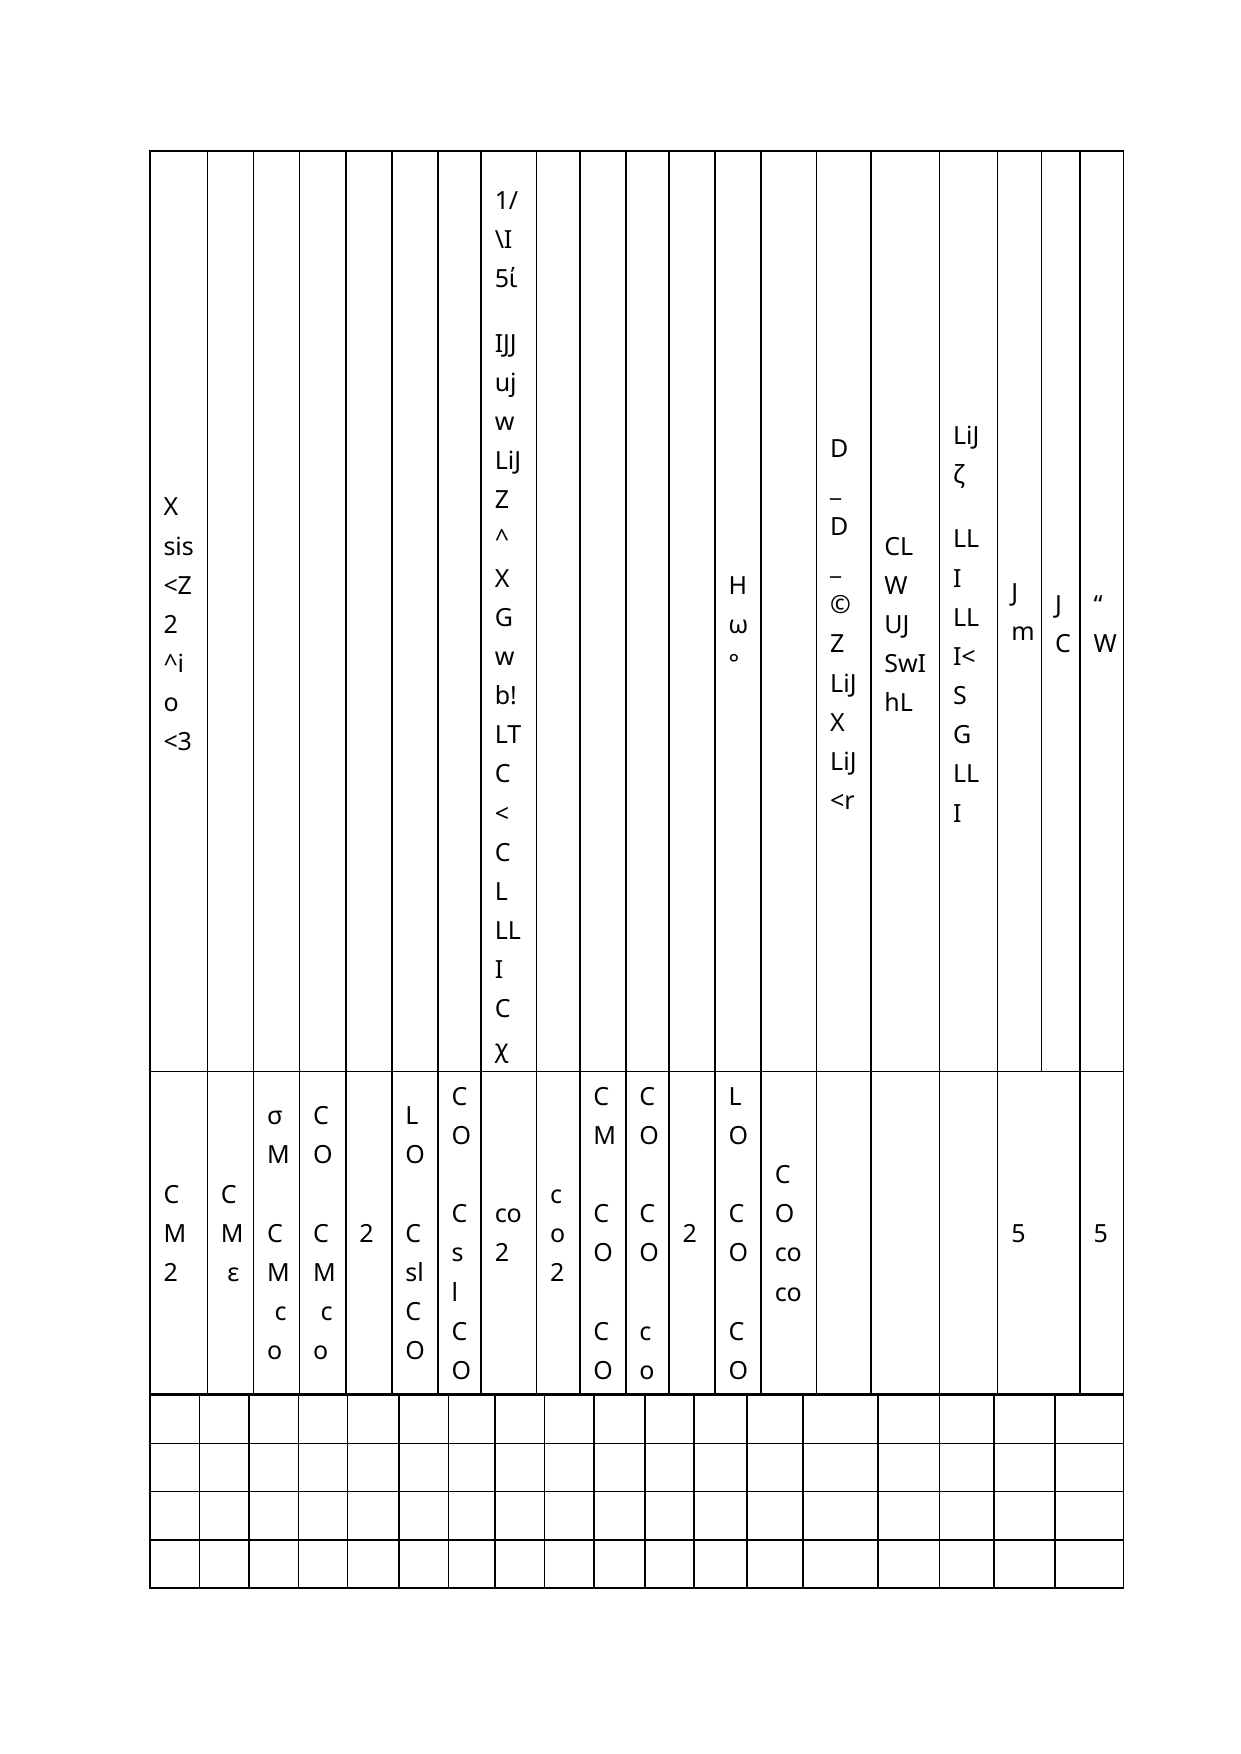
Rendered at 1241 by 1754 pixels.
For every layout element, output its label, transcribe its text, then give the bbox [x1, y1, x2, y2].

table_cell CO Csl CO [439, 1072, 480, 1393]
table_cell co 2 [537, 1072, 579, 1393]
table_cell [804, 1444, 877, 1491]
table_cell [250, 1444, 298, 1491]
table_cell [496, 1541, 544, 1587]
table_cell CM 2 [151, 1072, 207, 1393]
table_cell [400, 1444, 448, 1491]
table_cell LiJζ LLI LLI< S G LLI [940, 152, 997, 1071]
table_cell [879, 1444, 939, 1491]
table_cell [439, 152, 480, 1071]
table_header [1056, 1396, 1123, 1443]
table_cell [995, 1541, 1054, 1587]
table_cell [595, 1444, 644, 1491]
table_cell [879, 1541, 939, 1587]
table_cell [695, 1541, 746, 1587]
table_header [449, 1396, 494, 1443]
table_cell [995, 1492, 1054, 1539]
table_cell [940, 1072, 997, 1393]
table_cell [817, 1072, 870, 1393]
table_cell [496, 1492, 544, 1539]
table_cell D_ D_ © Z LiJ X LiJ <r [817, 152, 870, 1071]
table_cell [872, 1072, 939, 1393]
table_cell 2 [347, 1072, 391, 1393]
table_cell CLW UJ SwIhL [872, 152, 939, 1071]
table_header [250, 1396, 298, 1443]
table_cell CO co co [762, 1072, 816, 1393]
table_cell [200, 1541, 248, 1587]
table_cell [627, 152, 668, 1071]
table_cell [537, 152, 579, 1071]
table_cell [449, 1492, 494, 1539]
table_cell [646, 1492, 693, 1539]
table_cell [208, 152, 253, 1071]
table_cell [545, 1492, 593, 1539]
table_cell [393, 152, 437, 1071]
table_header [348, 1396, 398, 1443]
table_header [748, 1396, 802, 1443]
table_cell [940, 1444, 993, 1491]
table_cell [646, 1444, 693, 1491]
table_cell “W [1081, 152, 1123, 1071]
table_cell [1056, 1541, 1123, 1587]
table_cell [748, 1541, 802, 1587]
table_cell [595, 1492, 644, 1539]
table_cell [299, 1541, 347, 1587]
table_cell [940, 1492, 993, 1539]
table_header [151, 1396, 199, 1443]
table_header [200, 1396, 248, 1443]
table_cell LO Csl CO [393, 1072, 437, 1393]
table_cell [449, 1541, 494, 1587]
table_cell [804, 1492, 877, 1539]
table_header [299, 1396, 347, 1443]
table_header [545, 1396, 593, 1443]
table_cell CM CO CO [581, 1072, 625, 1393]
table_cell [254, 152, 299, 1071]
table_cell [940, 1541, 993, 1587]
table_cell co 2 [482, 1072, 536, 1393]
table_cell [804, 1541, 877, 1587]
table_cell [200, 1444, 248, 1491]
table_cell [695, 1444, 746, 1491]
table_cell [496, 1444, 544, 1491]
table_cell J m [998, 152, 1041, 1071]
table_cell [595, 1541, 644, 1587]
table_cell [250, 1492, 298, 1539]
table_cell [348, 1444, 398, 1491]
table_cell 2 [670, 1072, 714, 1393]
table_cell [1056, 1444, 1123, 1491]
table_cell CO CO co [627, 1072, 668, 1393]
table_cell J C [1042, 152, 1079, 1071]
table_cell [300, 152, 345, 1071]
table_header [400, 1396, 448, 1443]
table_header [879, 1396, 939, 1443]
table_cell [748, 1444, 802, 1491]
table_cell CO CM co [300, 1072, 345, 1393]
table_cell [1056, 1492, 1123, 1539]
table_cell [347, 152, 391, 1071]
table_cell [545, 1444, 593, 1491]
table_cell [400, 1492, 448, 1539]
table_cell [670, 152, 714, 1071]
table_cell [400, 1541, 448, 1587]
table_header [695, 1396, 746, 1443]
table_cell [545, 1541, 593, 1587]
table_header [940, 1396, 993, 1443]
table_cell [151, 1444, 199, 1491]
table_header [646, 1396, 693, 1443]
table_cell [151, 1541, 199, 1587]
table_cell [348, 1541, 398, 1587]
table_cell [581, 152, 625, 1071]
table_cell [299, 1492, 347, 1539]
table_header [595, 1396, 644, 1443]
table_header [804, 1396, 877, 1443]
table_cell H ω° [716, 152, 760, 1071]
table_cell [995, 1444, 1054, 1491]
table_cell [646, 1541, 693, 1587]
table_cell 5 [998, 1072, 1079, 1393]
table_header [995, 1396, 1054, 1443]
table_cell [879, 1492, 939, 1539]
table_header [496, 1396, 544, 1443]
table_cell [151, 1492, 199, 1539]
table_cell 5 [1081, 1072, 1123, 1393]
table_cell [449, 1444, 494, 1491]
table_cell [762, 152, 816, 1071]
table_cell [200, 1492, 248, 1539]
table_cell [695, 1492, 746, 1539]
table_cell CM ε [208, 1072, 253, 1393]
table_cell σΜ CM co [254, 1072, 299, 1393]
table_cell [348, 1492, 398, 1539]
table_cell X sis <Z2 ^io <3 [151, 152, 207, 1071]
table_cell [299, 1444, 347, 1491]
table_cell [748, 1492, 802, 1539]
table_cell [250, 1541, 298, 1587]
table_cell 1/\Ι 5ί IJJ uj w LiJ Z^ XGw b!LT C < CL LLI C χ [482, 152, 536, 1071]
table_cell LO CO CO [716, 1072, 760, 1393]
